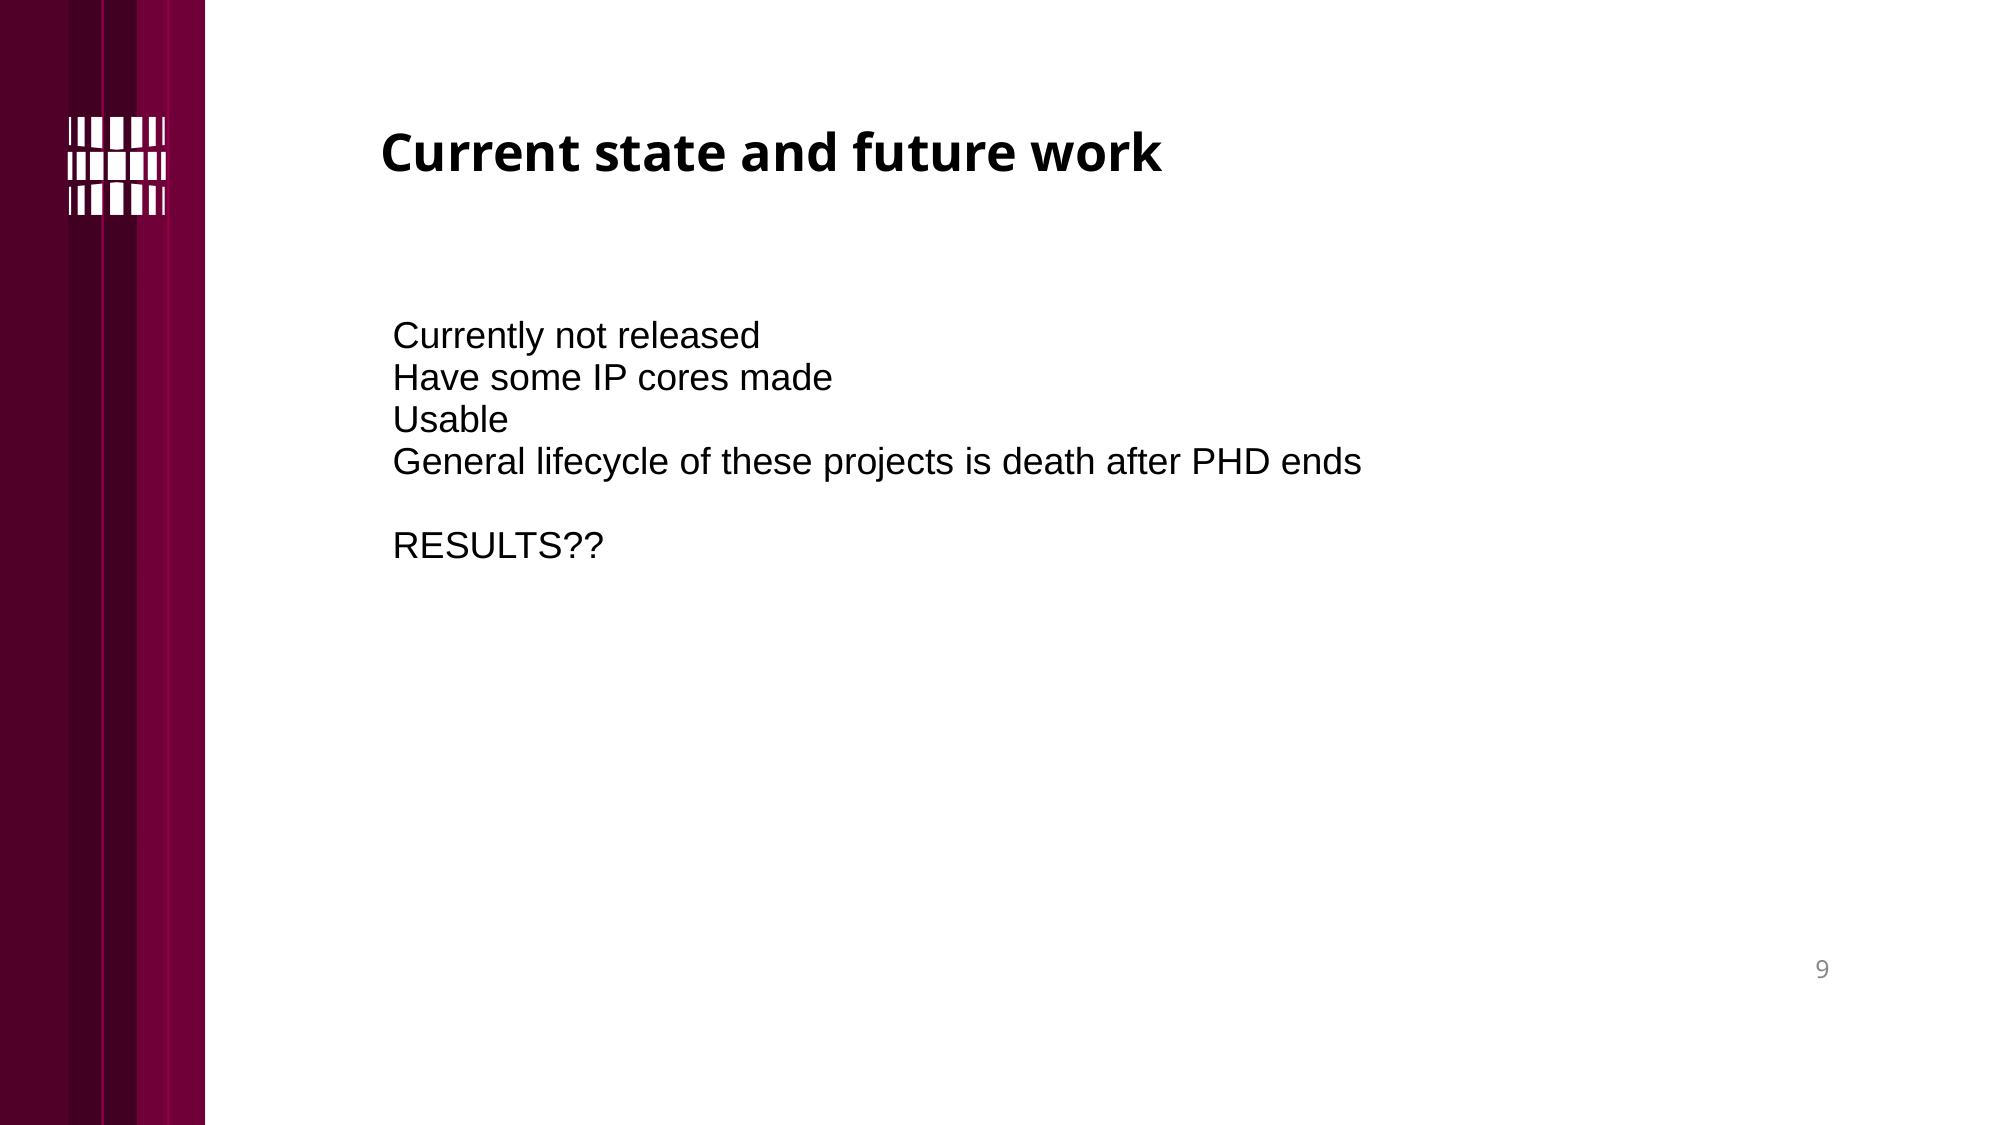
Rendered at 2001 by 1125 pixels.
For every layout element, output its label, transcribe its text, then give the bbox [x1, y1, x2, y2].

text_box Currently not released Have some IP cores made Usable General lifecycle of these projects is death after PHD ends RESULTS?? [377, 307, 1378, 574]
list Current state and future work [379, 119, 1827, 259]
